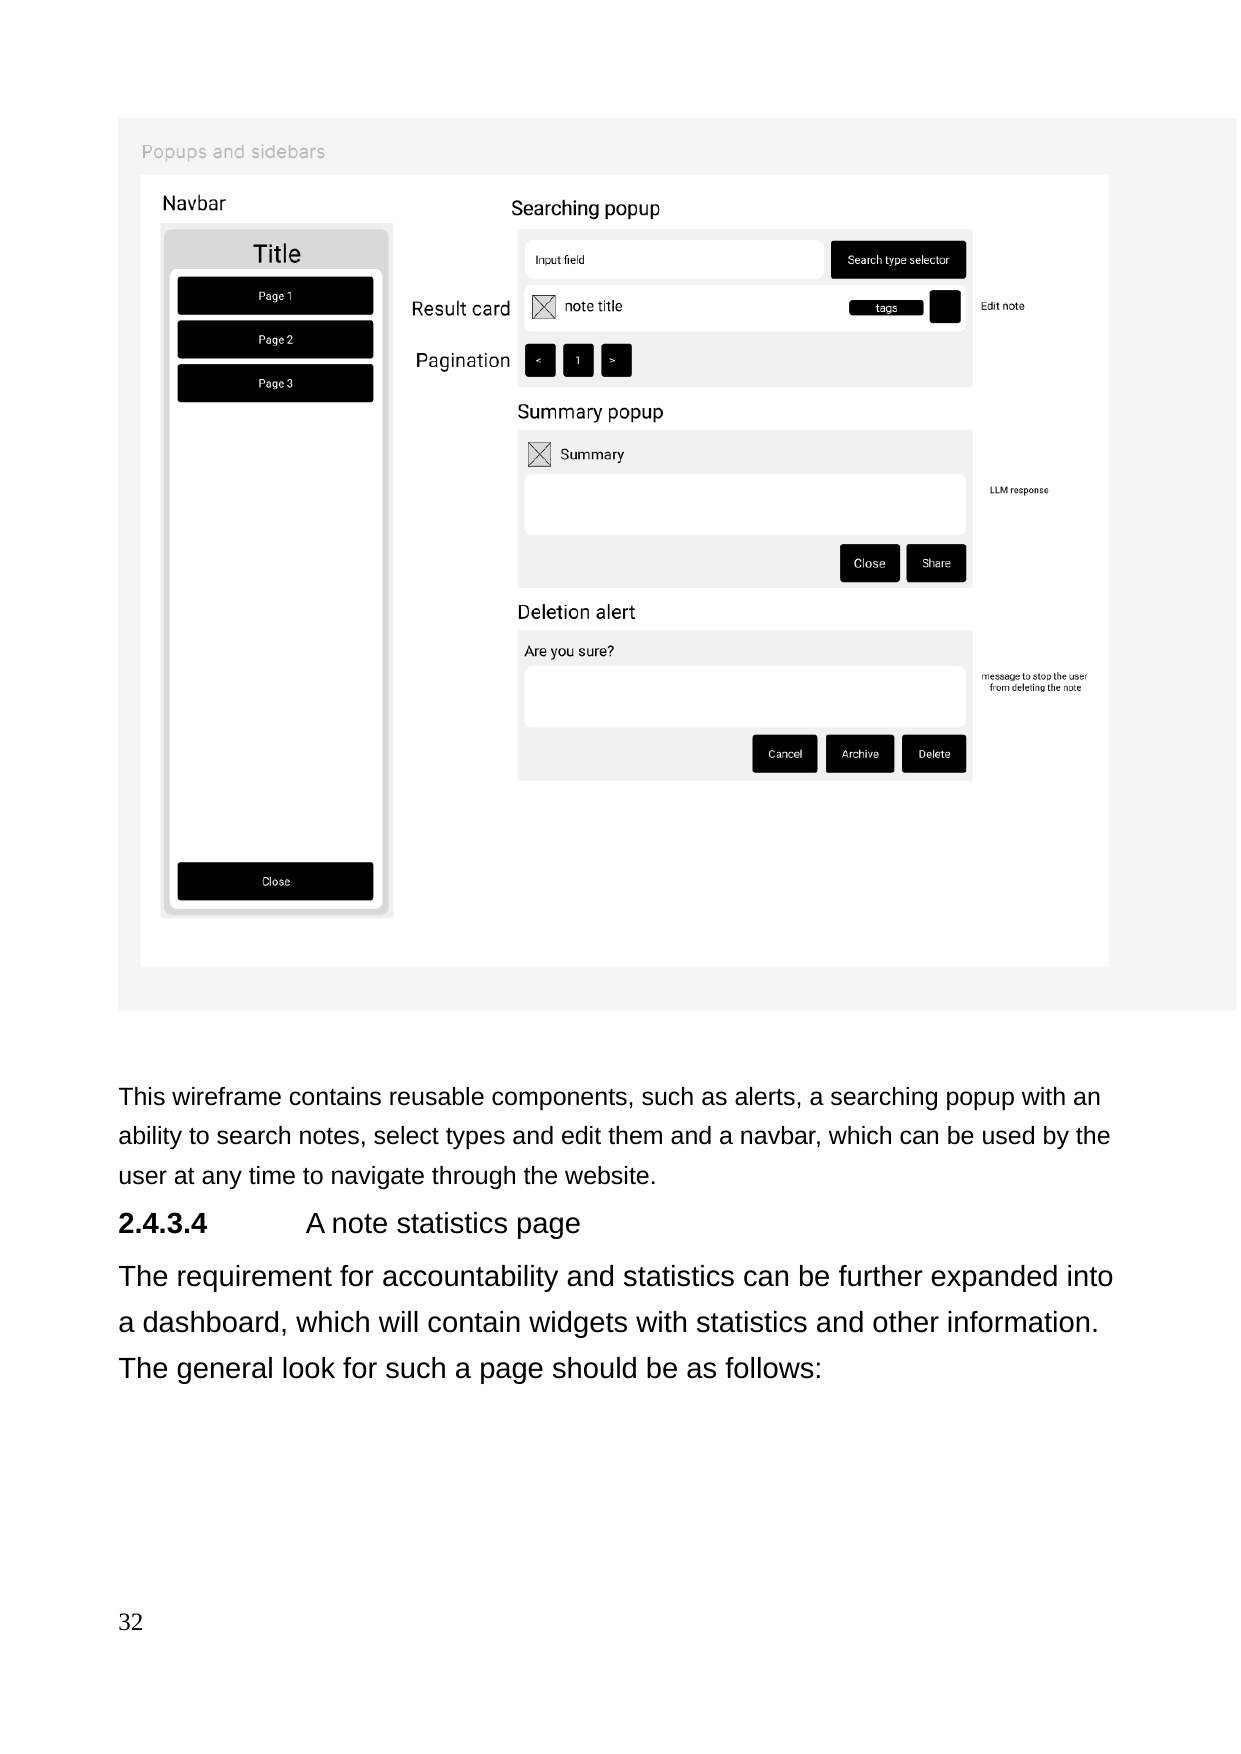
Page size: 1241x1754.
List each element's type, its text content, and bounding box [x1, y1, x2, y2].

list This wireframe contains reusable components, such as alerts, a searching popup with an ability to search notes, select types and edit them and a navbar, which can be used by the user at any time to navigate through the website. [118, 1081, 1122, 1189]
list The requirement for accountability and statistics can be further expanded into a dashboard, which will contain widgets with statistics and other information. The general look for such a page should be as follows: [118, 1259, 1122, 1385]
picture [118, 118, 1237, 1011]
list A note statistics page [118, 1206, 1122, 1240]
